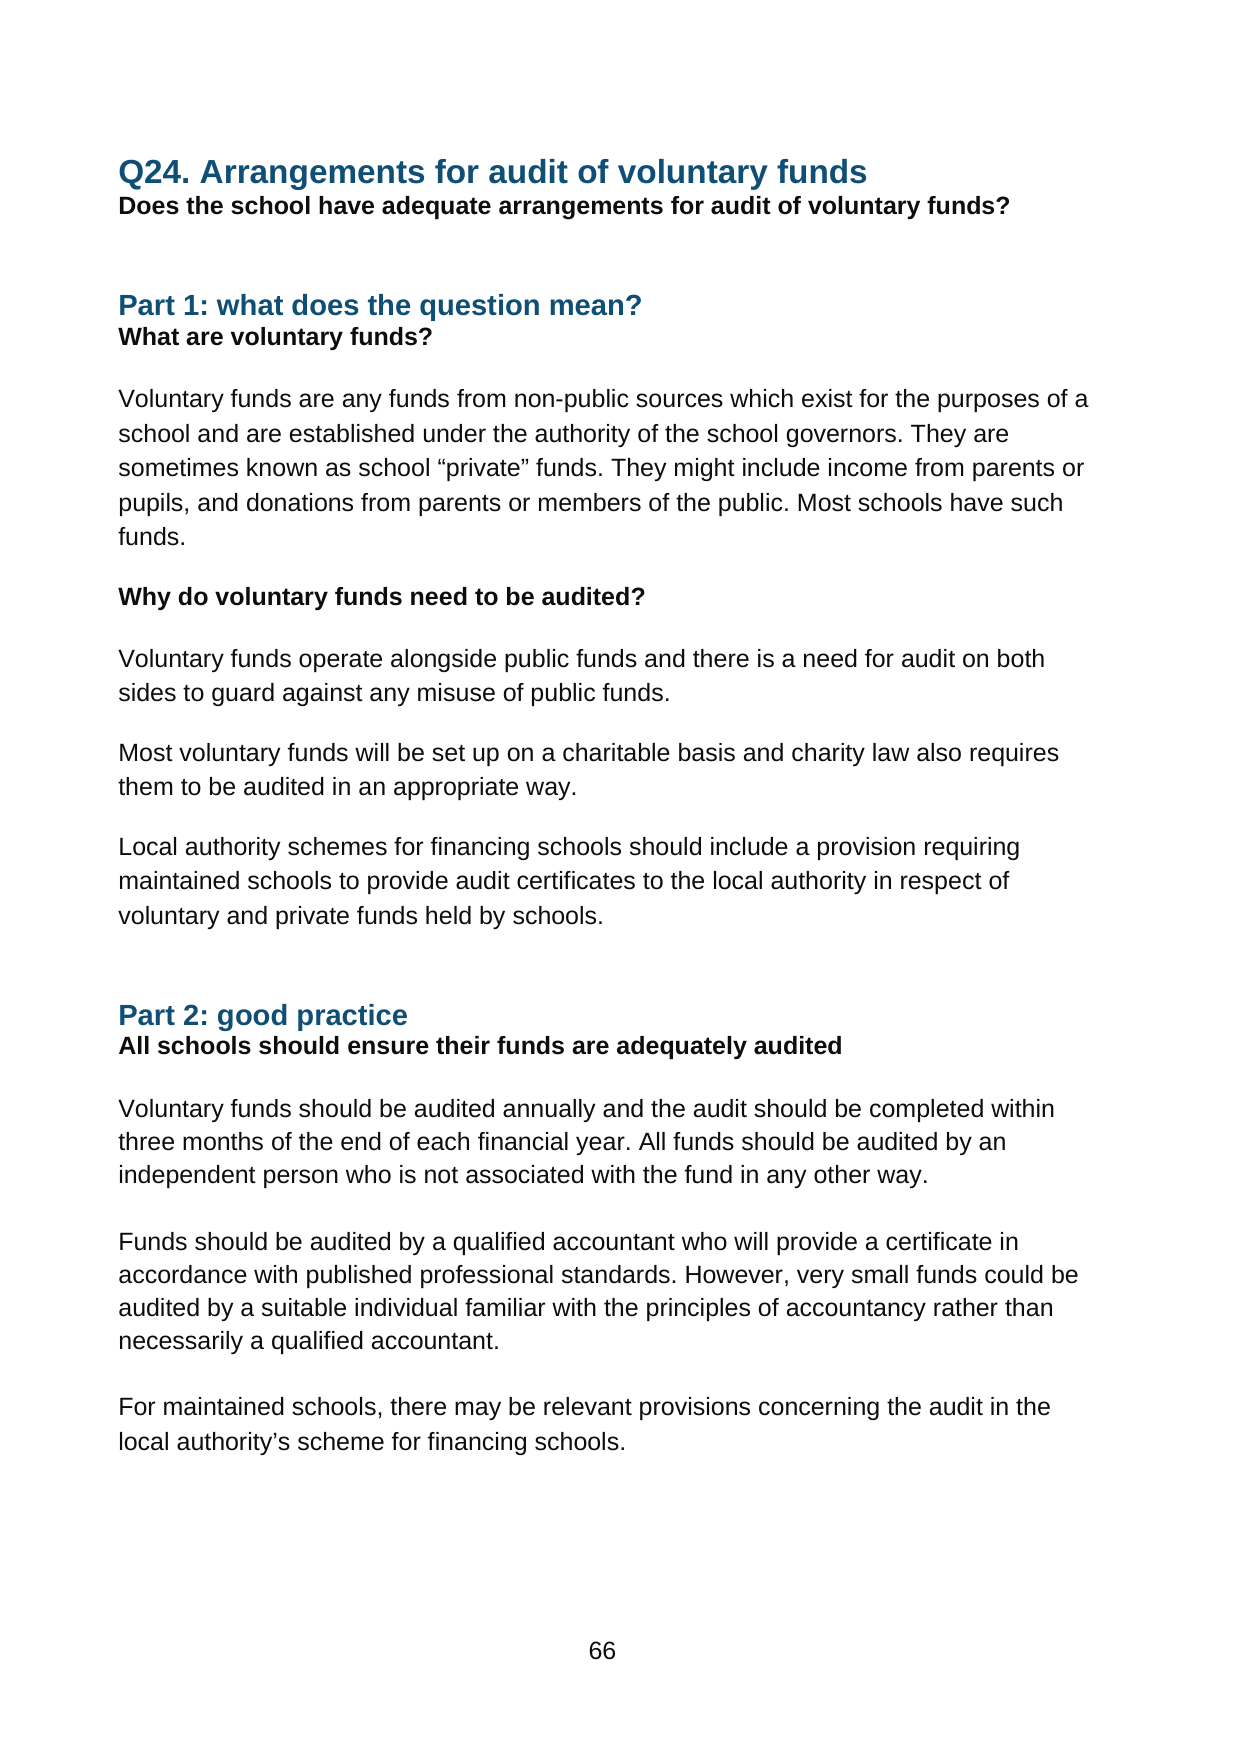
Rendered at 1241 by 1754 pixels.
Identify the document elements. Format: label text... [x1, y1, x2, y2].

text Voluntary funds should be audited annually and the audit should be completed within three months of the end of each financial year. All funds should be audited by an independent person who is not associated with the fund in any other way. [118, 1094, 1107, 1189]
text All schools should ensure their funds are adequately audited [118, 1031, 1107, 1060]
subtitle Q24. Arrangements for audit of voluntary funds [118, 153, 1107, 191]
text Voluntary funds are any funds from non-public sources which exist for the purposes of a school and are established under the authority of the school governors. They are sometimes known as school “private” funds. They might include income from parents or pupils, and donations from parents or members of the public. Most schools have such funds. [118, 384, 1107, 551]
text Most voluntary funds will be set up on a charitable basis and charity law also requires them to be audited in an appropriate way. [118, 738, 1107, 801]
subtitle Part 1: what does the question mean? [118, 288, 1107, 322]
text Funds should be audited by a qualified accountant who will provide a certificate in accordance with published professional standards. However, very small funds could be audited by a suitable individual familiar with the principles of accountancy rather than necessarily a qualified accountant. [118, 1227, 1107, 1354]
text Why do voluntary funds need to be audited? [118, 581, 1107, 610]
text Local authority schemes for financing schools should include a provision requiring maintained schools to provide audit certificates to the local authority in respect of voluntary and private funds held by schools. [118, 832, 1107, 929]
text Does the school have adequate arrangements for audit of voluntary funds? [118, 191, 1107, 220]
subtitle Part 2: good practice [118, 998, 1107, 1031]
text Voluntary funds operate alongside public funds and there is a need for audit on both sides to guard against any misuse of public funds. [118, 644, 1107, 707]
text For maintained schools, there may be relevant provisions concerning the audit in the local authority’s scheme for financing schools. [118, 1392, 1107, 1456]
text What are voluntary funds? [118, 322, 1107, 350]
